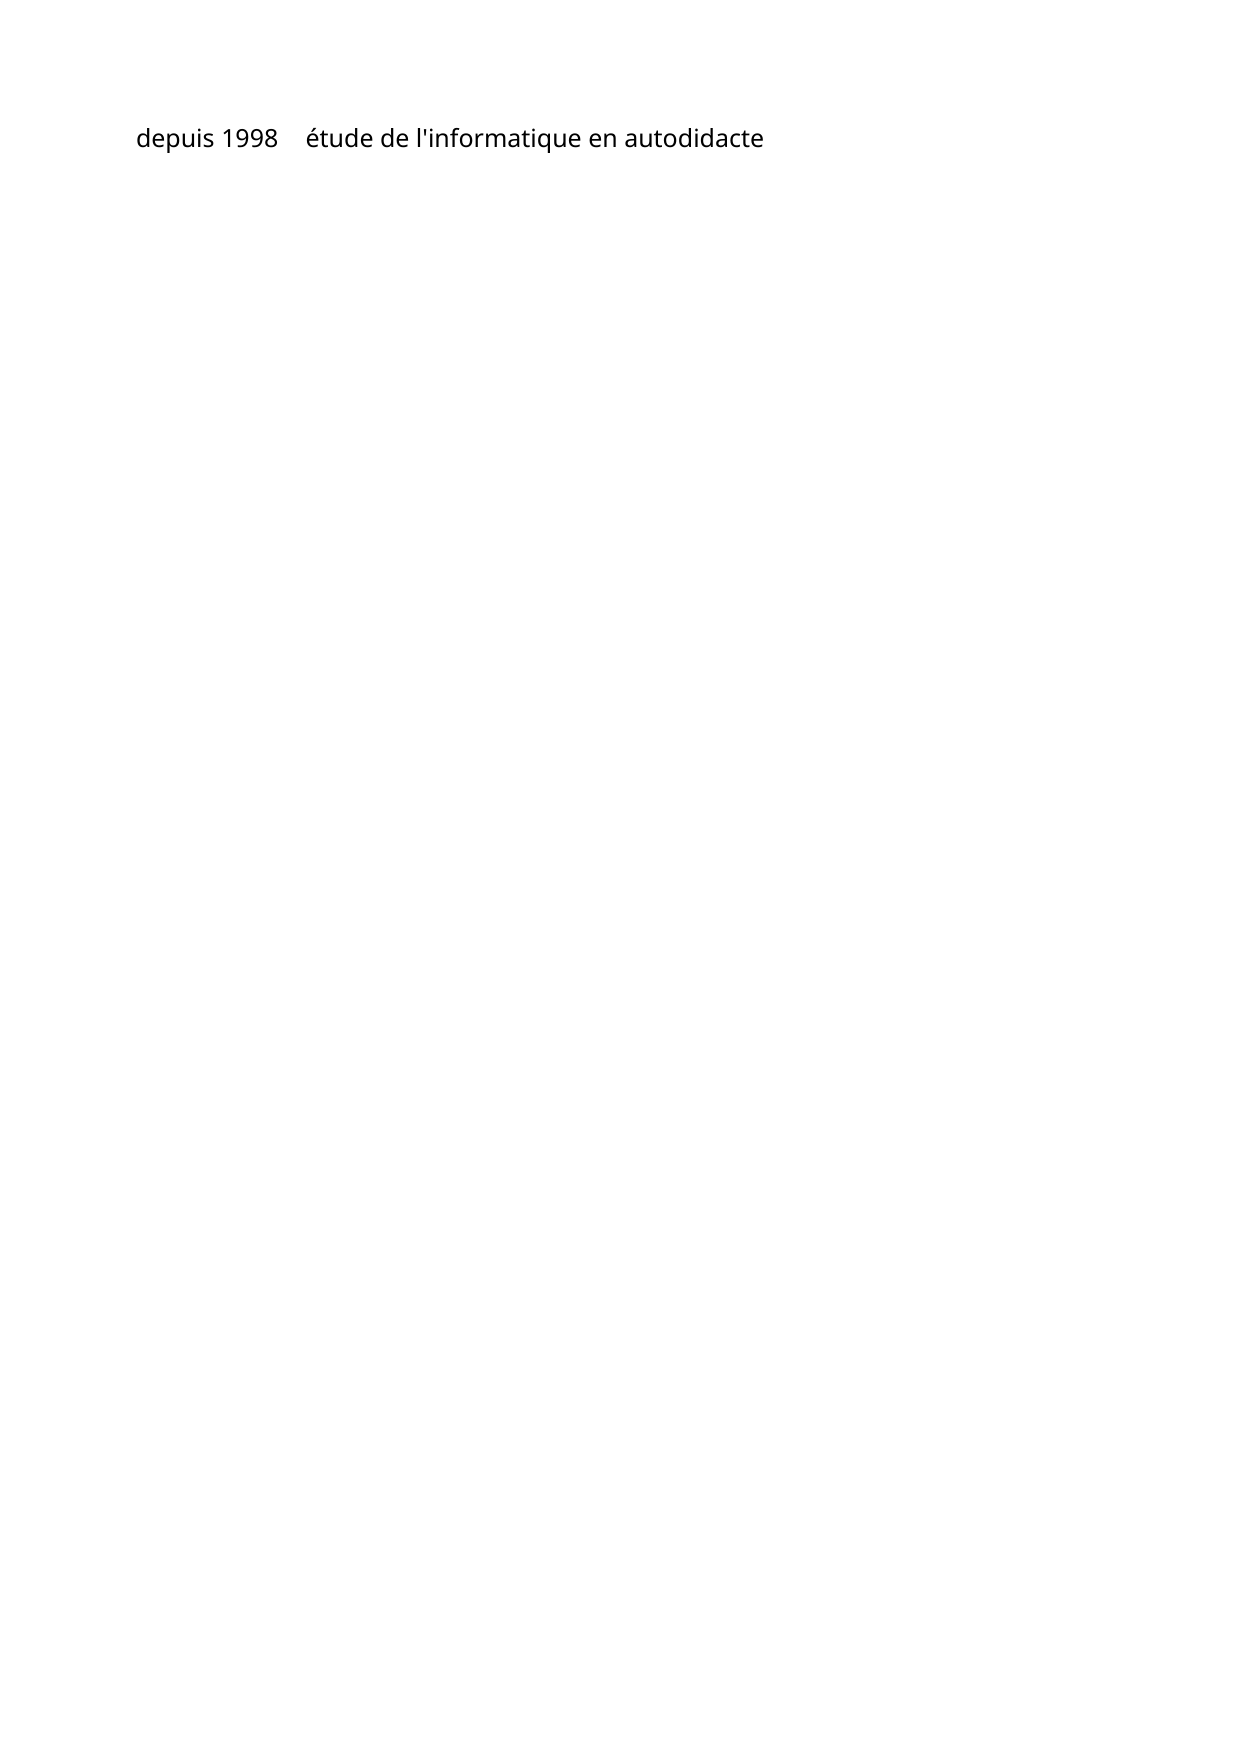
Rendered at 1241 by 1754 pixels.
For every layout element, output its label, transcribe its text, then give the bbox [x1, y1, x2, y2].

table_cell [287, 118, 305, 155]
table_cell 1998 [221, 118, 287, 155]
table_cell étude de l'informatique en autodidacte [305, 118, 1122, 155]
table_cell depuis [118, 118, 221, 155]
